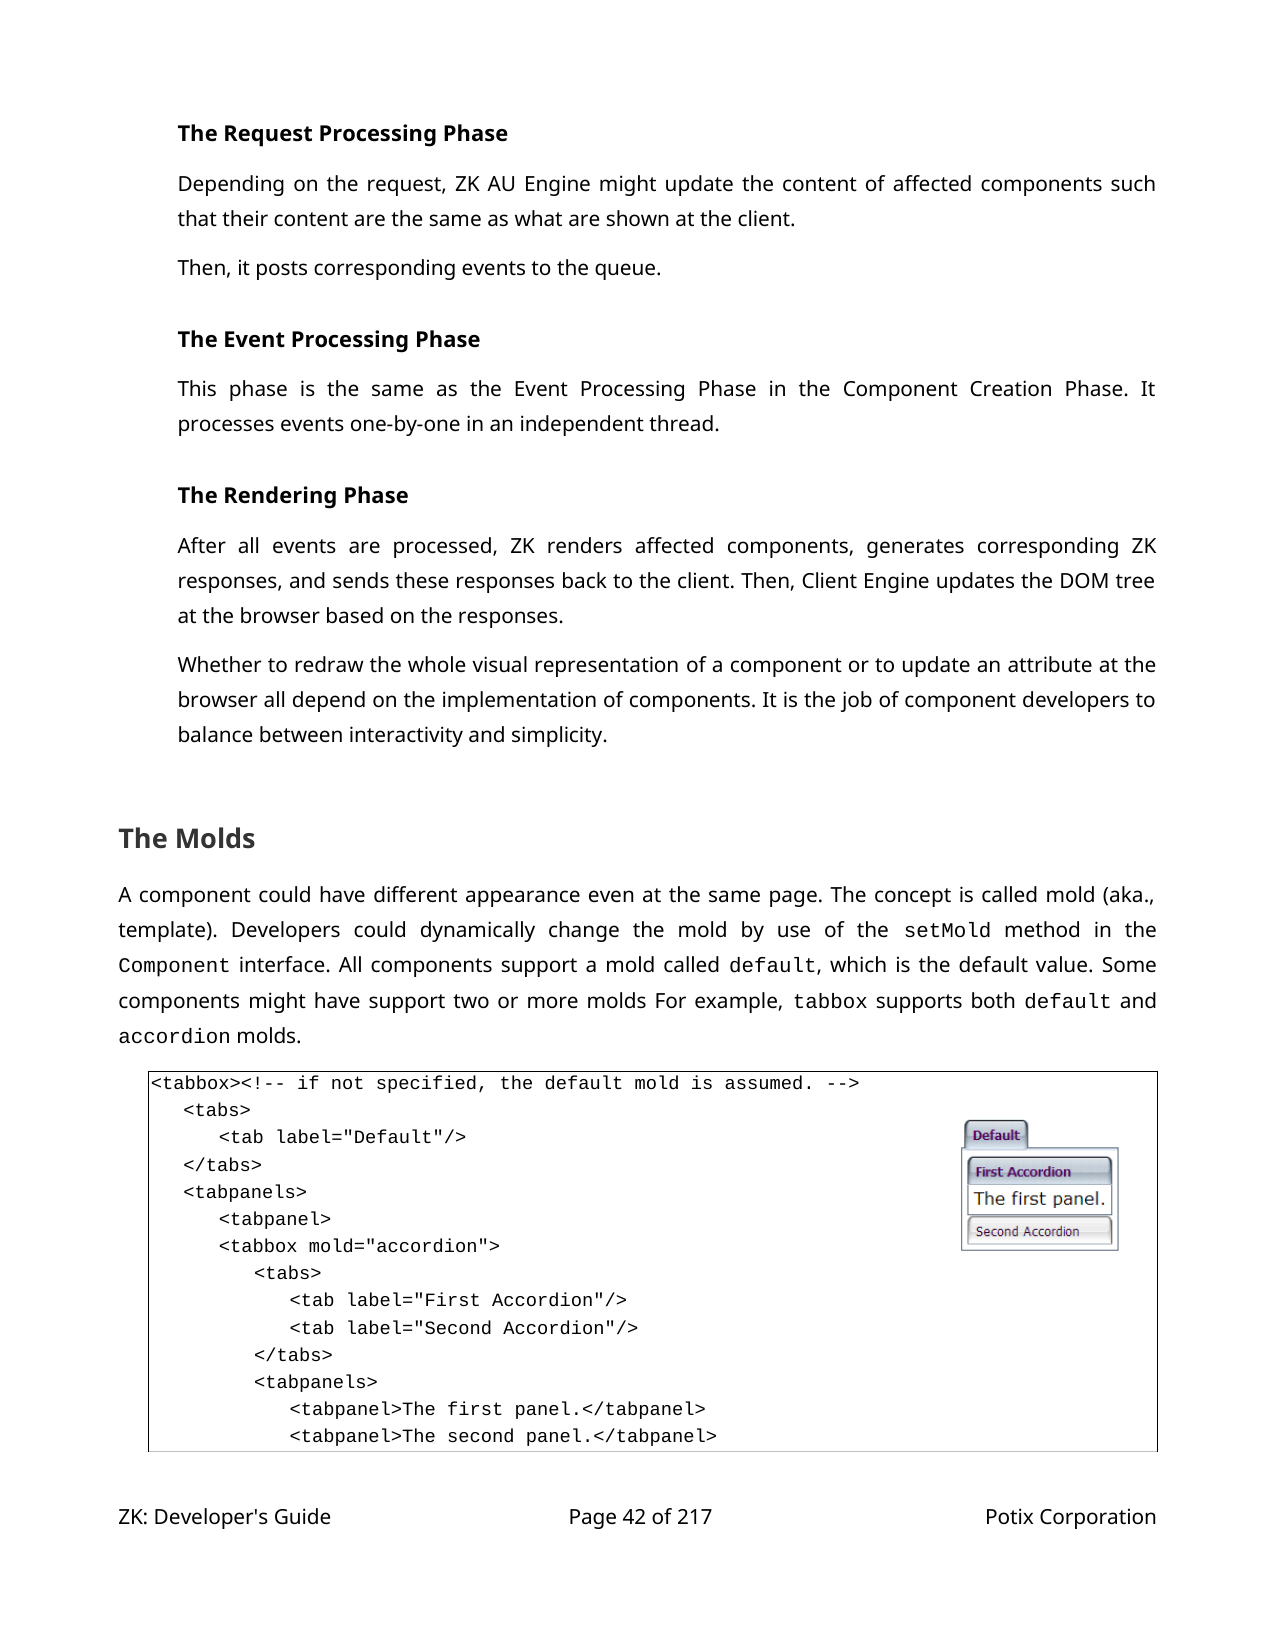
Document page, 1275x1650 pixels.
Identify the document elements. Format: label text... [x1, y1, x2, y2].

text <tabbox mold="accordion"> [149, 1234, 1157, 1258]
text <tabbox><!-- if not specified, the default mold is assumed. --> [149, 1072, 1157, 1095]
text After all events are processed, ZK renders affected components, generates corresponding ZK responses, and sends these responses back to the client. Then, Client Engine updates the DOM tree at the browser based on the responses. [177, 531, 1157, 629]
text <tabs> [149, 1261, 1157, 1285]
text [1127, 1125, 1157, 1149]
text <tab label="First Accordion"/> [149, 1288, 1157, 1313]
subtitle The Request Processing Phase [177, 118, 1157, 148]
picture [958, 1116, 1127, 1255]
text Whether to redraw the whole visual representation of a component or to update an attribute at the browser all depend on the implementation of components. It is the job of component developers to balance between interactivity and simplicity. [177, 650, 1157, 749]
text <tabpanels> [149, 1179, 958, 1204]
text <tabpanels> [149, 1370, 1157, 1394]
text <tabs> [149, 1098, 1157, 1122]
subtitle The Event Processing Phase [177, 323, 1157, 353]
text <tabpanel> [149, 1207, 958, 1231]
text </tabs> [149, 1343, 1157, 1367]
text <tabpanel>The second panel.</tabpanel> [149, 1424, 1157, 1451]
text A component could have different appearance even at the same page. The concept is called mold (aka., template). Developers could dynamically change the mold by use of the setMold method in the Component interface. All components support a mold called default, which is the default value. Some components might have support two or more molds For example, tabbox supports both default and accordion molds. [118, 880, 1157, 1050]
subtitle The Molds [118, 819, 1157, 856]
text <tabpanel>The first panel.</tabpanel> [149, 1397, 1157, 1421]
text [1127, 1152, 1157, 1177]
subtitle The Rendering Phase [177, 480, 1157, 510]
text <tab label="Default"/> [149, 1125, 958, 1149]
text </tabs> [149, 1152, 958, 1177]
text This phase is the same as the Event Processing Phase in the Component Creation Phase. It processes events one-by-one in an independent thread. [177, 374, 1157, 438]
text Depending on the request, ZK AU Engine might update the content of affected components such that their content are the same as what are shown at the client. [177, 169, 1157, 232]
text <tab label="Second Accordion"/> [149, 1316, 1157, 1340]
text [1127, 1207, 1157, 1231]
text Then, it posts corresponding events to the queue. [177, 253, 1157, 281]
text [1127, 1179, 1157, 1204]
